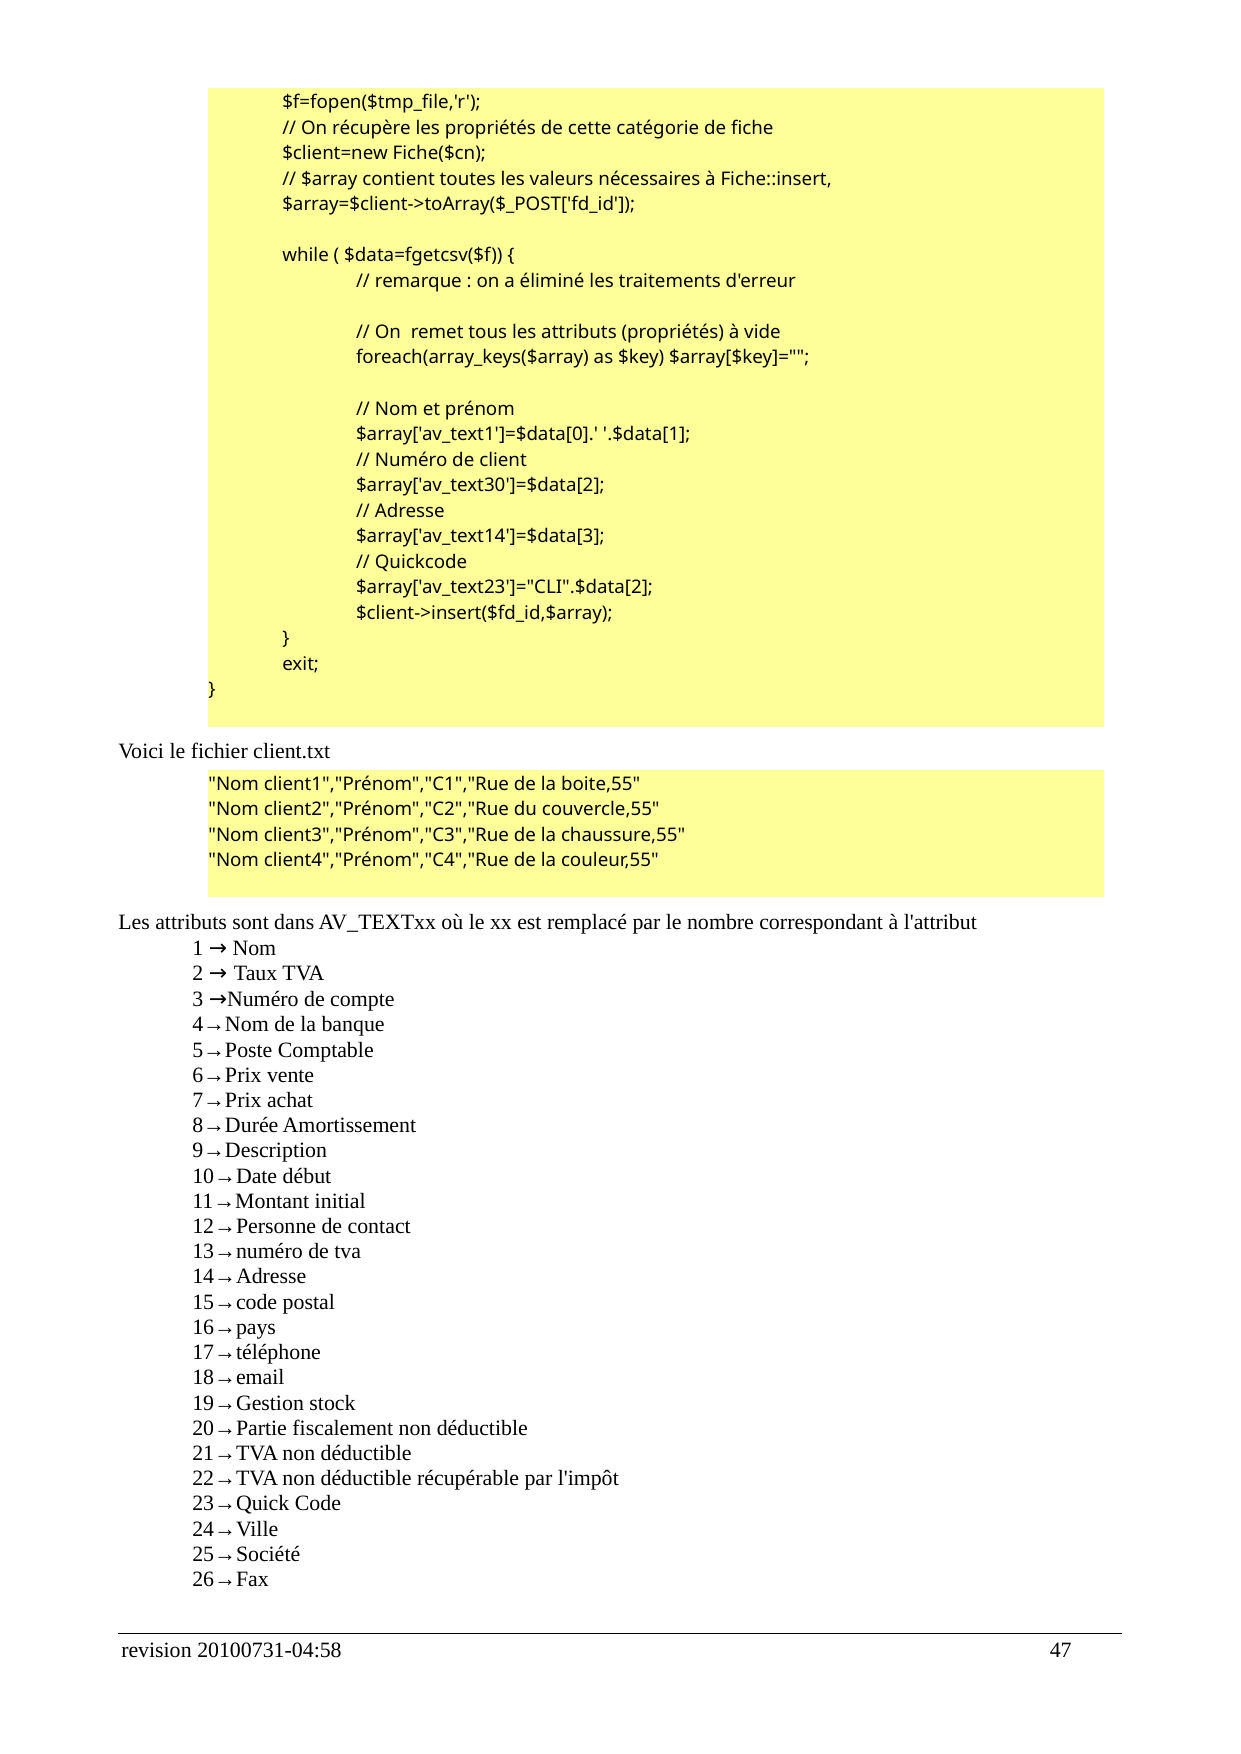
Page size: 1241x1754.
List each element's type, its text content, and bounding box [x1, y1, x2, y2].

text 21→TVA non déductible [192, 1440, 1122, 1465]
text 4→Nom de la banque [192, 1011, 1122, 1037]
text 7→Prix achat [192, 1087, 1122, 1112]
text 3 →Numéro de compte [192, 986, 1122, 1011]
text 11→Montant initial [192, 1188, 1122, 1213]
text 13→numéro de tva [192, 1238, 1122, 1263]
text 24→Ville [192, 1516, 1122, 1541]
text 23→Quick Code [192, 1490, 1122, 1516]
text 15→code postal [192, 1289, 1122, 1314]
text Les attributs sont dans AV_TEXTxx où le xx est remplacé par le nombre correspondant à l'attribut [118, 909, 1122, 934]
text 19→Gestion stock [192, 1389, 1122, 1415]
text 6→Prix vente [192, 1062, 1122, 1087]
text 18→email [192, 1364, 1122, 1389]
text 8→Durée Amortissement [192, 1112, 1122, 1137]
text "Nom client1","Prénom","C1","Rue de la boite,55" "Nom client2","Prénom","C2","Rue du couvercle,55" "Nom client3","Prénom","C3","Rue de la chaussure,55" "Nom client4","Prénom","C4","Rue de la couleur,55" [208, 770, 1104, 897]
text 14→Adresse [192, 1263, 1122, 1289]
text $f=fopen($tmp_file,'r'); // On récupère les propriétés de cette catégorie de fiche $client=new Fiche($cn); // $array contient toutes les valeurs nécessaires à Fiche::insert, $array=$client->toArray($_POST['fd_id']); while ( $data=fgetcsv($f)) { // remarque : on a éliminé les traitements d'erreur // On remet tous les attributs (propriétés) à vide foreach(array_keys($array) as $key) $array[$key]=""; // Nom et prénom $array['av_text1']=$data[0].' '.$data[1]; // Numéro de client $array['av_text30']=$data[2]; // Adresse $array['av_text14']=$data[3]; // Quickcode $array['av_text23']="CLI".$data[2]; $client->insert($fd_id,$array); } exit; } [208, 88, 1104, 727]
text 16→pays [192, 1314, 1122, 1339]
text 12→Personne de contact [192, 1213, 1122, 1238]
text 10→Date début [192, 1163, 1122, 1188]
text 1 → Nom [192, 934, 1122, 960]
text 22→TVA non déductible récupérable par l'impôt [192, 1465, 1122, 1490]
text 20→Partie fiscalement non déductible [192, 1415, 1122, 1440]
text 5→Poste Comptable [192, 1037, 1122, 1062]
text 25→Société [192, 1541, 1122, 1566]
text Voici le fichier client.txt [118, 738, 1122, 764]
text 17→téléphone [192, 1339, 1122, 1364]
text 2 → Taux TVA [192, 960, 1122, 986]
text 26→Fax [192, 1566, 1122, 1591]
text 9→Description [192, 1137, 1122, 1163]
